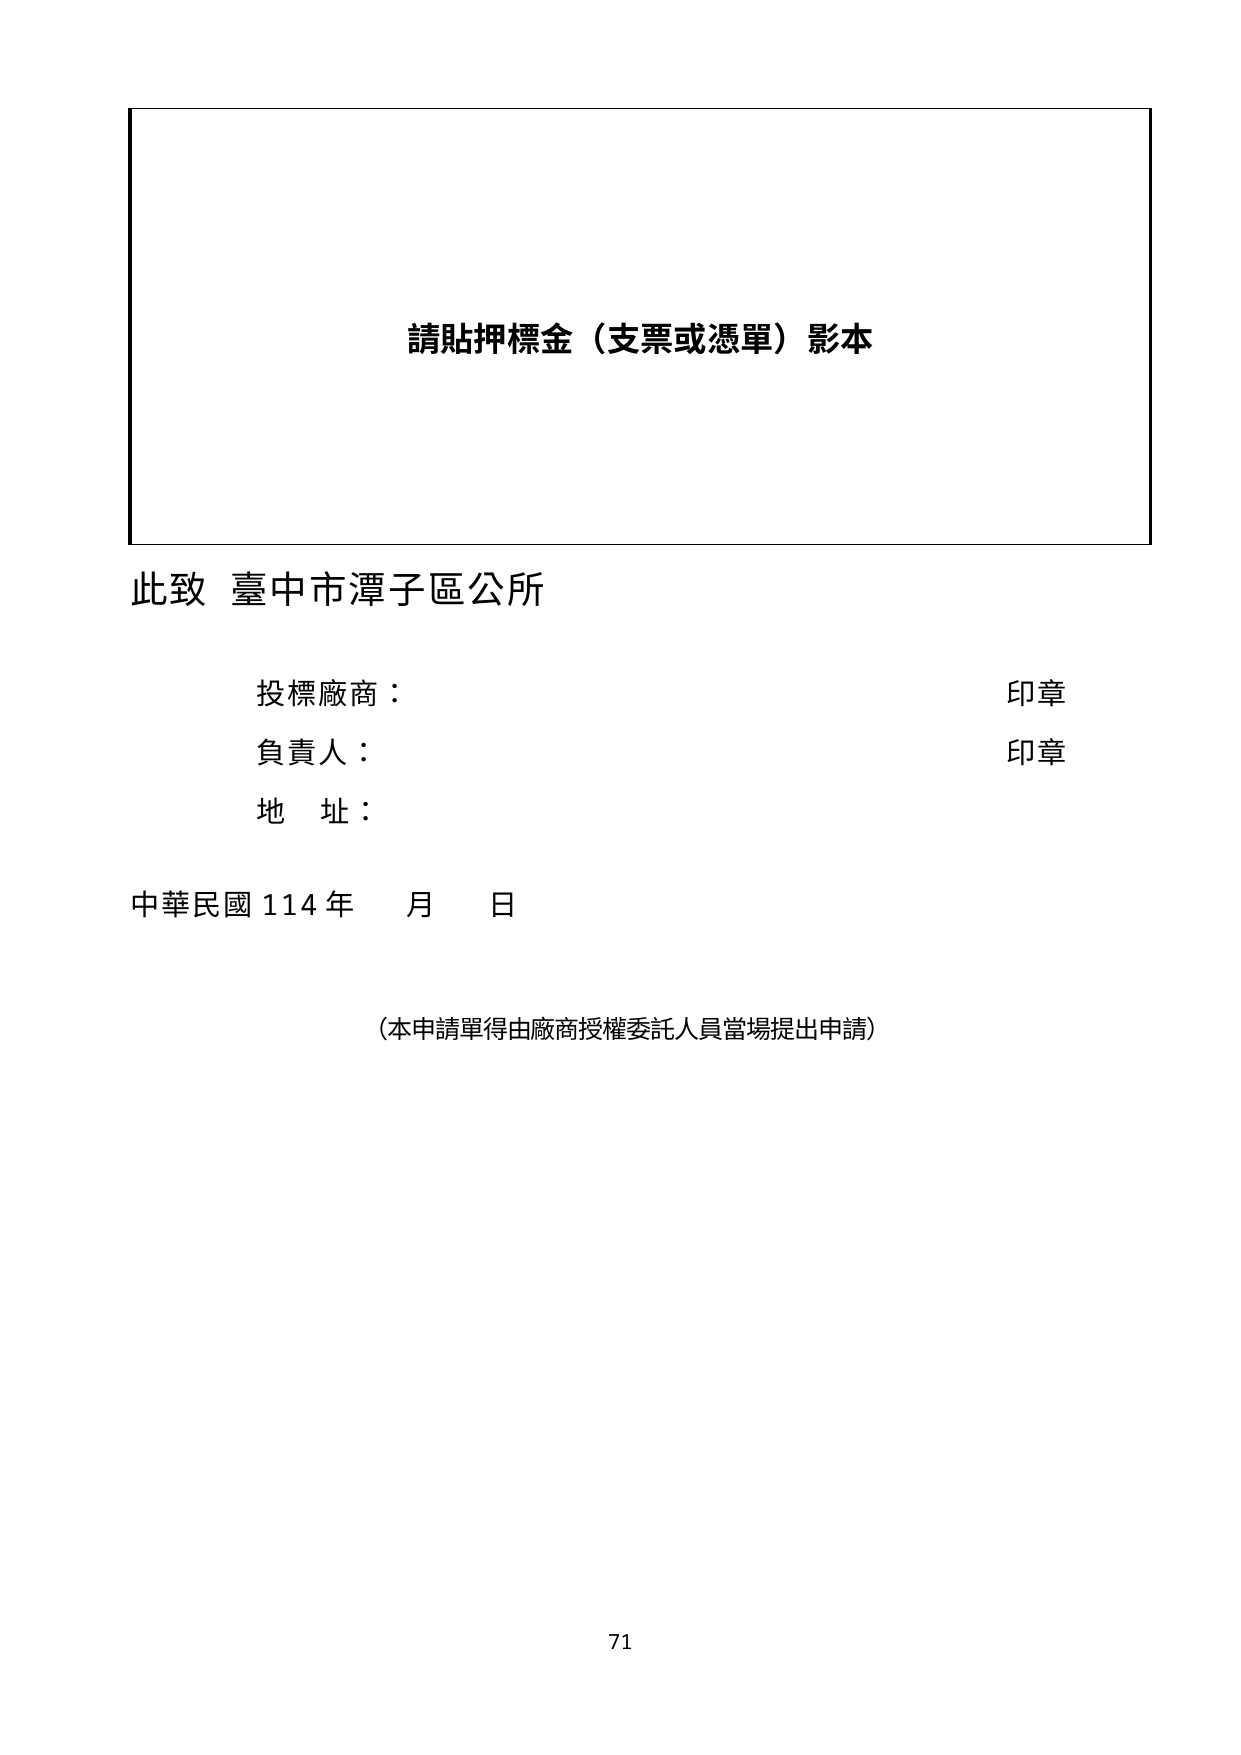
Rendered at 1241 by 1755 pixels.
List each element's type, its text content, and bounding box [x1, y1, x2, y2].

text 中華民國114年 月 日 [130, 881, 1110, 924]
table_cell 請貼押標金（支票或憑單）影本 [132, 109, 1149, 544]
text （本申請單得由廠商授權委託人員當場提出申請） [130, 986, 1125, 1049]
table_cell [432, 729, 995, 788]
table_cell [432, 788, 1110, 847]
table_header 投標廠商： [245, 670, 432, 729]
table_header [432, 670, 995, 729]
table_cell 地 址： [245, 788, 432, 847]
table_cell 印章 [995, 729, 1110, 788]
text 此致 臺中市潭子區公所 [130, 545, 1110, 608]
table_cell 負責人： [245, 729, 432, 788]
table_header 印章 [995, 670, 1110, 729]
